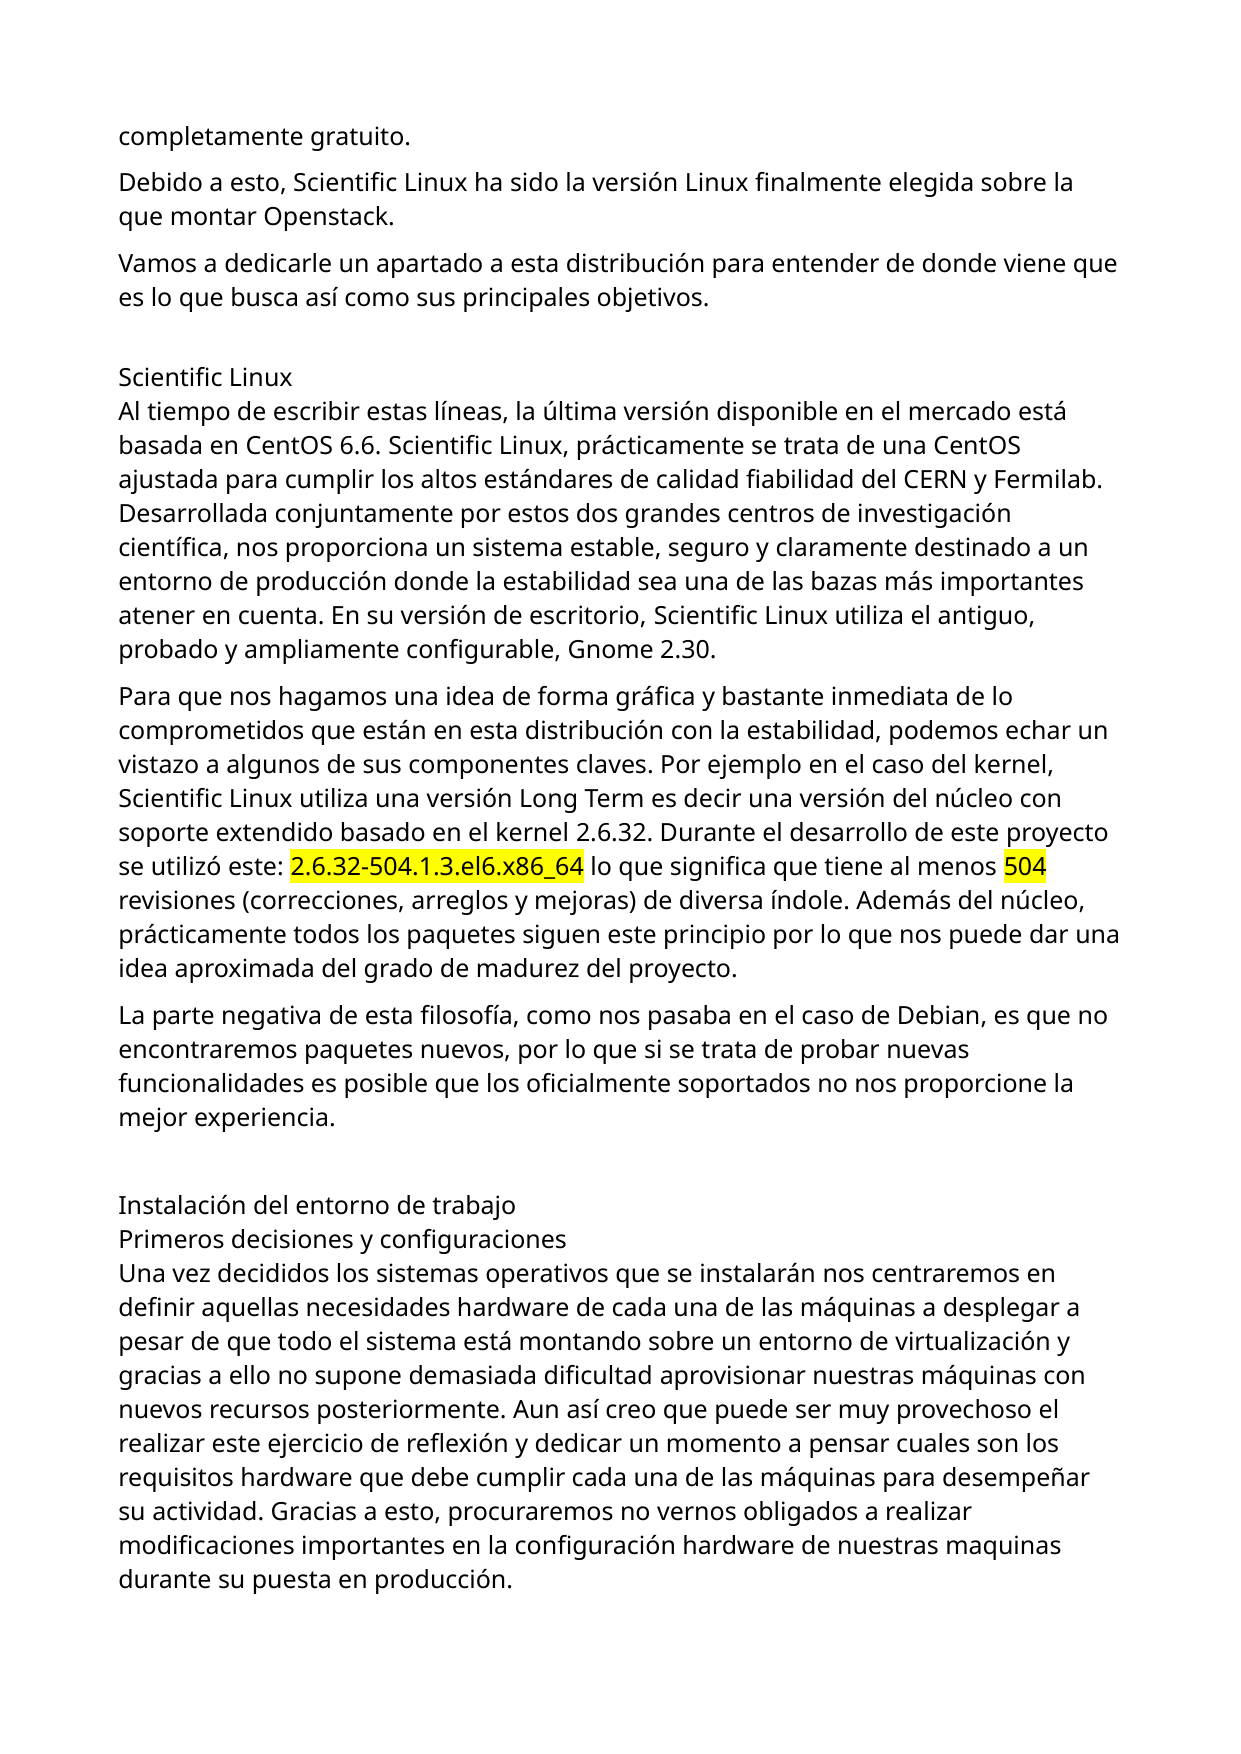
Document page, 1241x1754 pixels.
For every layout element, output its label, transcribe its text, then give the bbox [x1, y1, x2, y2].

text Debido a esto, Scientific Linux ha sido la versión Linux finalmente elegida sobre la que montar Openstack. [118, 165, 1122, 233]
text Al tiempo de escribir estas líneas, la última versión disponible en el mercado está basada en CentOS 6.6. Scientific Linux, prácticamente se trata de una CentOS ajustada para cumplir los altos estándares de calidad fiabilidad del CERN y Fermilab. Desarrollada conjuntamente por estos dos grandes centros de investigación científica, nos proporciona un sistema estable, seguro y claramente destinado a un entorno de producción donde la estabilidad sea una de las bazas más importantes atener en cuenta. En su versión de escritorio, Scientific Linux utiliza el antiguo, probado y ampliamente configurable, Gnome 2.30. [118, 393, 1122, 666]
text Vamos a dedicarle un apartado a esta distribución para entender de donde viene que es lo que busca así como sus principales objetivos. [118, 245, 1122, 313]
text Para que nos hagamos una idea de forma gráfica y bastante inmediata de lo comprometidos que están en esta distribución con la estabilidad, podemos echar un vistazo a algunos de sus componentes claves. Por ejemplo en el caso del kernel, Scientific Linux utiliza una versión Long Term es decir una versión del núcleo con soporte extendido basado en el kernel 2.6.32. Durante el desarrollo de este proyecto se utilizó este: 2.6.32-504.1.3.el6.x86_64 lo que significa que tiene al menos 504 revisiones (correcciones, arreglos y mejoras) de diversa índole. Además del núcleo, prácticamente todos los paquetes siguen este principio por lo que nos puede dar una idea aproximada del grado de madurez del proyecto. [118, 678, 1122, 985]
text La parte negativa de esta filosofía, como nos pasaba en el caso de Debian, es que no encontraremos paquetes nuevos, por lo que si se trata de probar nuevas funcionalidades es posible que los oficialmente soportados no nos proporcione la mejor experiencia. [118, 997, 1122, 1133]
text Scientific Linux [118, 359, 1122, 393]
text Una vez decididos los sistemas operativos que se instalarán nos centraremos en definir aquellas necesidades hardware de cada una de las máquinas a desplegar a pesar de que todo el sistema está montando sobre un entorno de virtualización y gracias a ello no supone demasiada dificultad aprovisionar nuestras máquinas con nuevos recursos posteriormente. Aun así creo que puede ser muy provechoso el realizar este ejercicio de reflexión y dedicar un momento a pensar cuales son los requisitos hardware que debe cumplir cada una de las máquinas para desempeñar su actividad. Gracias a esto, procuraremos no vernos obligados a realizar modificaciones importantes en la configuración hardware de nuestras maquinas durante su puesta en producción. [118, 1255, 1122, 1596]
text Instalación del entorno de trabajo [118, 1187, 1122, 1221]
text completamente gratuito. [118, 118, 1122, 152]
text Primeros decisiones y configuraciones [118, 1221, 1122, 1255]
